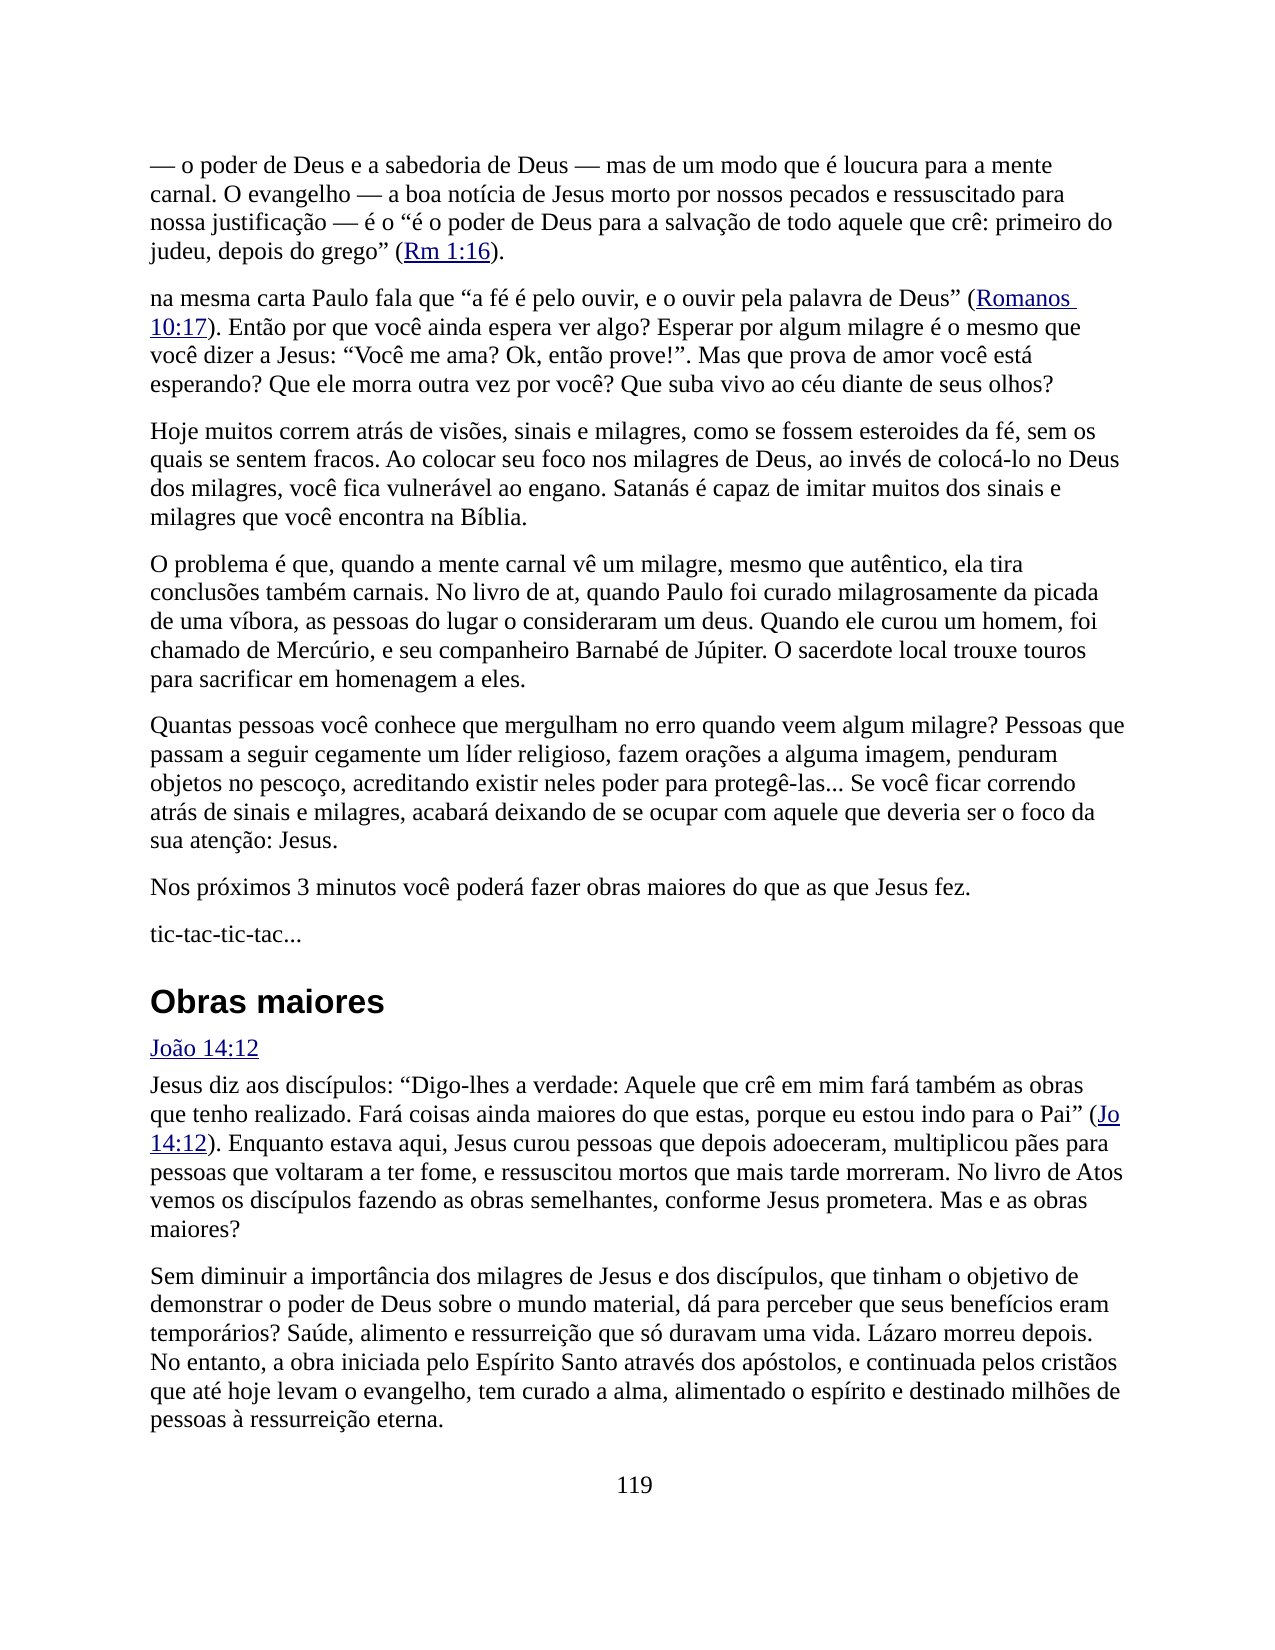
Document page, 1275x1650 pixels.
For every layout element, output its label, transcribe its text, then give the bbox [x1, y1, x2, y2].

text Hoje muitos correm atrás de visões, sinais e milagres, como se fossem esteroides da fé, sem os quais se sentem fracos. Ao colocar seu foco nos milagres de Deus, ao invés de colocá-lo no Deus dos milagres, você fica vulnerável ao engano. Satanás é capaz de imitar muitos dos sinais e milagres que você encontra na Bíblia. [150, 416, 1125, 531]
text Jesus diz aos discípulos: “Digo-lhes a verdade: Aquele que crê em mim fará também as obras que tenho realizado. Fará coisas ainda maiores do que estas, porque eu estou indo para o Pai” (Jo 14:12). Enquanto estava aqui, Jesus curou pessoas que depois adoeceram, multiplicou pães para pessoas que voltaram a ter fome, e ressuscitou mortos que mais tarde morreram. No livro de Atos vemos os discípulos fazendo as obras semelhantes, conforme Jesus prometera. Mas e as obras maiores? [150, 1070, 1125, 1243]
text Quantas pessoas você conhece que mergulham no erro quando veem algum milagre? Pessoas que passam a seguir cegamente um líder religioso, fazem orações a alguma imagem, penduram objetos no pescoço, acreditando existir neles poder para protegê-las... Se você ficar correndo atrás de sinais e milagres, acabará deixando de se ocupar com aquele que deveria ser o foco da sua atenção: Jesus. [150, 710, 1125, 854]
subtitle Obras maiores [150, 981, 1125, 1020]
text João 14:12 [150, 1033, 1125, 1061]
text — o poder de Deus e a sabedoria de Deus — mas de um modo que é loucura para a mente carnal. O evangelho — a boa notícia de Jesus morto por nossos pecados e ressuscitado para nossa justificação — é o “é o poder de Deus para a salvação de todo aquele que crê: primeiro do judeu, depois do grego” (Rm 1:16). [150, 150, 1125, 265]
text Nos próximos 3 minutos você poderá fazer obras maiores do que as que Jesus fez. [150, 872, 1125, 901]
text tic-tac-tic-tac... [150, 919, 1125, 947]
text Sem diminuir a importância dos milagres de Jesus e dos discípulos, que tinham o objetivo de demonstrar o poder de Deus sobre o mundo material, dá para perceber que seus benefícios eram temporários? Saúde, alimento e ressurreição que só duravam uma vida. Lázaro morreu depois. No entanto, a obra iniciada pelo Espírito Santo através dos apóstolos, e continuada pelos cristãos que até hoje levam o evangelho, tem curado a alma, alimentado o espírito e destinado milhões de pessoas à ressurreição eterna. [150, 1261, 1125, 1433]
text O problema é que, quando a mente carnal vê um milagre, mesmo que autêntico, ela tira conclusões também carnais. No livro de at, quando Paulo foi curado milagrosamente da picada de uma víbora, as pessoas do lugar o consideraram um deus. Quando ele curou um homem, foi chamado de Mercúrio, e seu companheiro Barnabé de Júpiter. O sacerdote local trouxe touros para sacrificar em homenagem a eles. [150, 549, 1125, 692]
text na mesma carta Paulo fala que “a fé é pelo ouvir, e o ouvir pela palavra de Deus” (Romanos 10:17). Então por que você ainda espera ver algo? Esperar por algum milagre é o mesmo que você dizer a Jesus: “Você me ama? Ok, então prove!”. Mas que prova de amor você está esperando? Que ele morra outra vez por você? Que suba vivo ao céu diante de seus olhos? [150, 283, 1125, 398]
